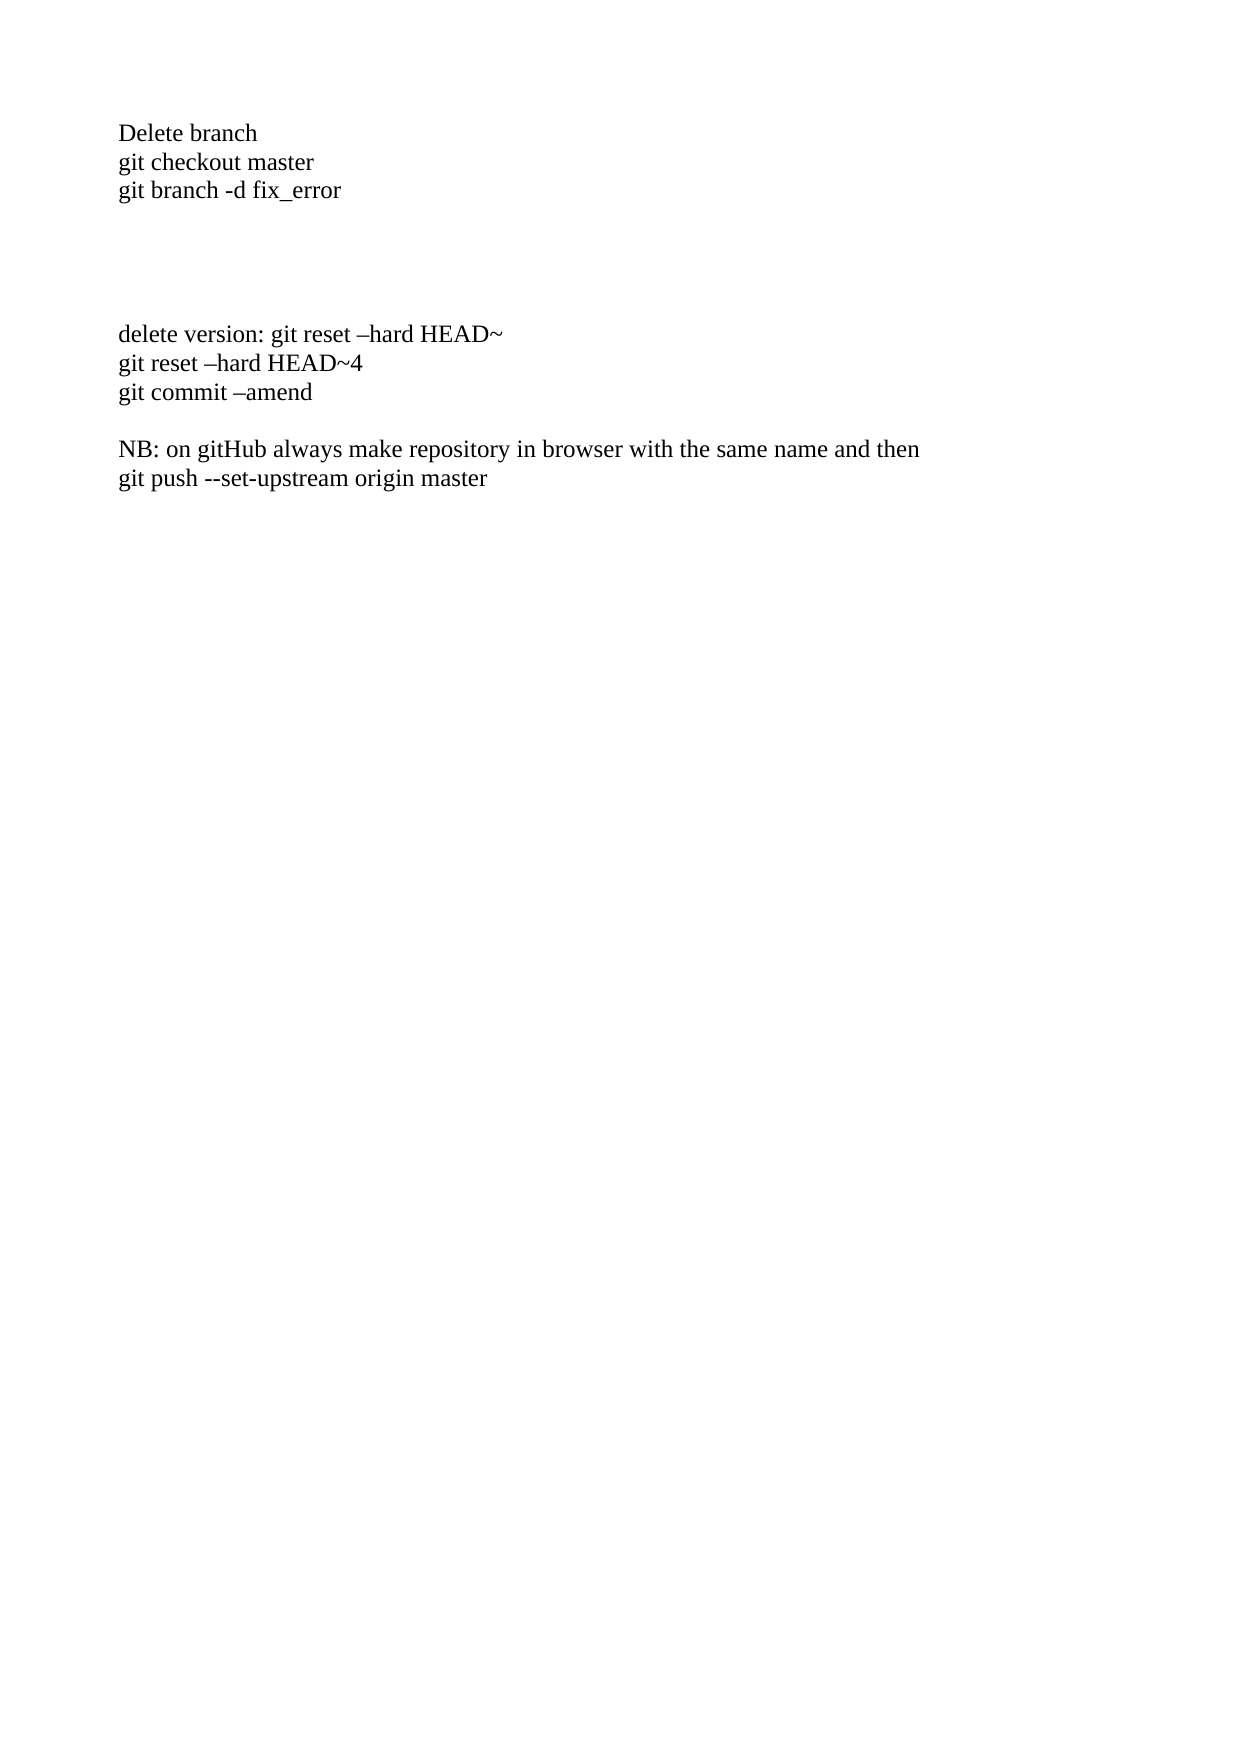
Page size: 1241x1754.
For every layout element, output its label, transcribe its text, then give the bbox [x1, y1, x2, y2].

text git branch -d fix_error [118, 176, 1122, 204]
text delete version: git reset –hard HEAD~ [118, 319, 1122, 348]
text git push --set-upstream origin master [118, 463, 1122, 492]
text NB: on gitHub always make repository in browser with the same name and then [118, 434, 1122, 463]
text git reset –hard HEAD~4 [118, 348, 1122, 377]
text Delete branch [118, 118, 1122, 147]
text git commit –amend [118, 377, 1122, 406]
text git checkout master [118, 147, 1122, 176]
